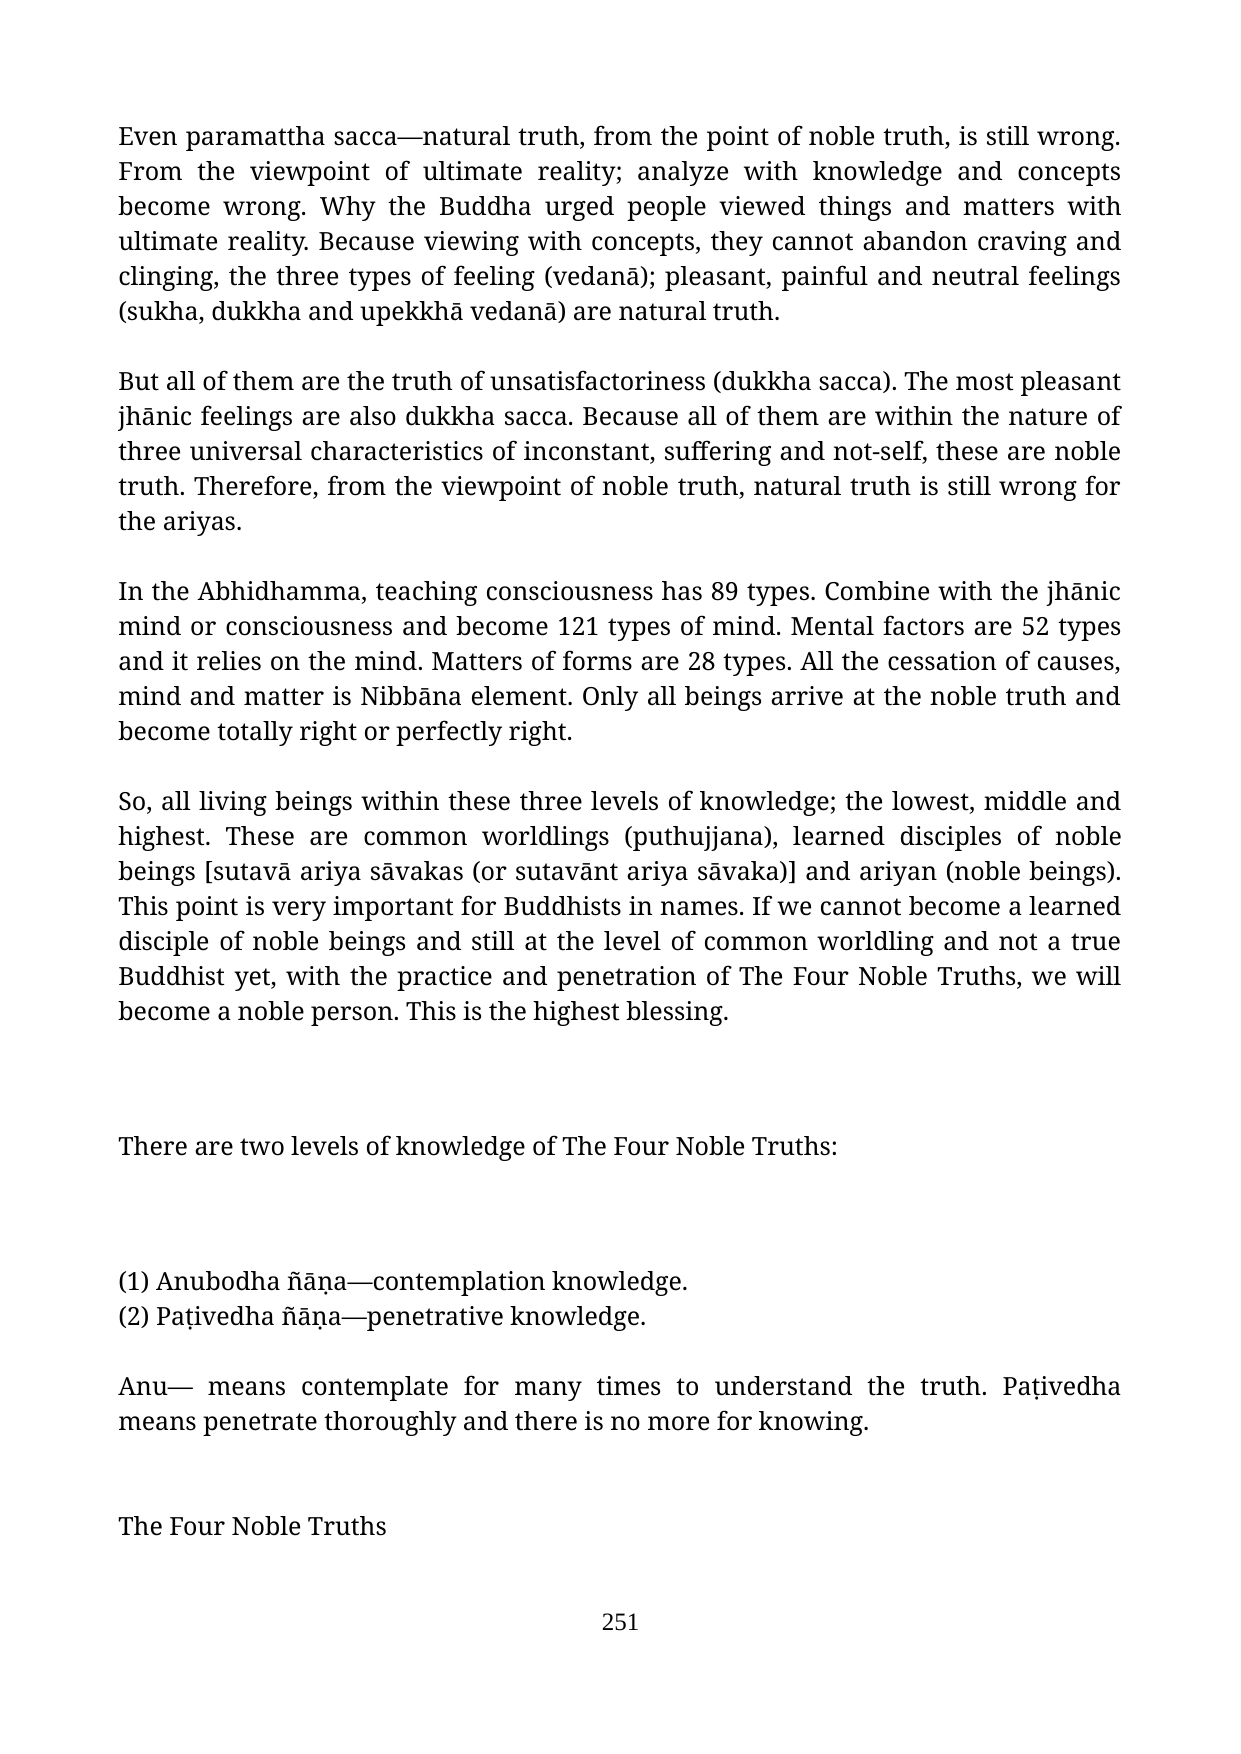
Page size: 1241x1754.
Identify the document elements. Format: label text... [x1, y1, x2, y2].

text (1) Anubodha ñāṇa—contemplation knowledge. (2) Paṭivedha ñāṇa—penetrative knowledge. Anu— means contemplate for many times to understand the truth. Paṭivedha means penetrate thoroughly and there is no more for knowing. The Four Noble Truths [118, 1263, 1122, 1543]
text There are two levels of knowledge of The Four Noble Truths: [118, 1128, 1122, 1163]
text Even paramattha sacca—natural truth, from the point of noble truth, is still wrong. From the viewpoint of ultimate reality; analyze with knowledge and concepts become wrong. Why the Buddha urged people viewed things and matters with ultimate reality. Because viewing with concepts, they cannot abandon craving and clinging, the three types of feeling (vedanā); pleasant, painful and neutral feelings (sukha, dukkha and upekkhā vedanā) are natural truth. But all of them are the truth of unsatisfactoriness (dukkha sacca). The most pleasant jhānic feelings are also dukkha sacca. Because all of them are within the nature of three universal characteristics of inconstant, suffering and not-self, these are noble truth. Therefore, from the viewpoint of noble truth, natural truth is still wrong for the ariyas. In the Abhidhamma, teaching consciousness has 89 types. Combine with the jhānic mind or consciousness and become 121 types of mind. Mental factors are 52 types and it relies on the mind. Matters of forms are 28 types. All the cessation of causes, mind and matter is Nibbāna element. Only all beings arrive at the noble truth and become totally right or perfectly right. So, all living beings within these three levels of knowledge; the lowest, middle and highest. These are common worldlings (puthujjana), learned disciples of noble beings [sutavā ariya sāvakas (or sutavānt ariya sāvaka)] and ariyan (noble beings). This point is very important for Buddhists in names. If we cannot become a learned disciple of noble beings and still at the level of common worldling and not a true Buddhist yet, with the practice and penetration of The Four Noble Truths, we will become a noble person. This is the highest blessing. [118, 118, 1122, 1028]
